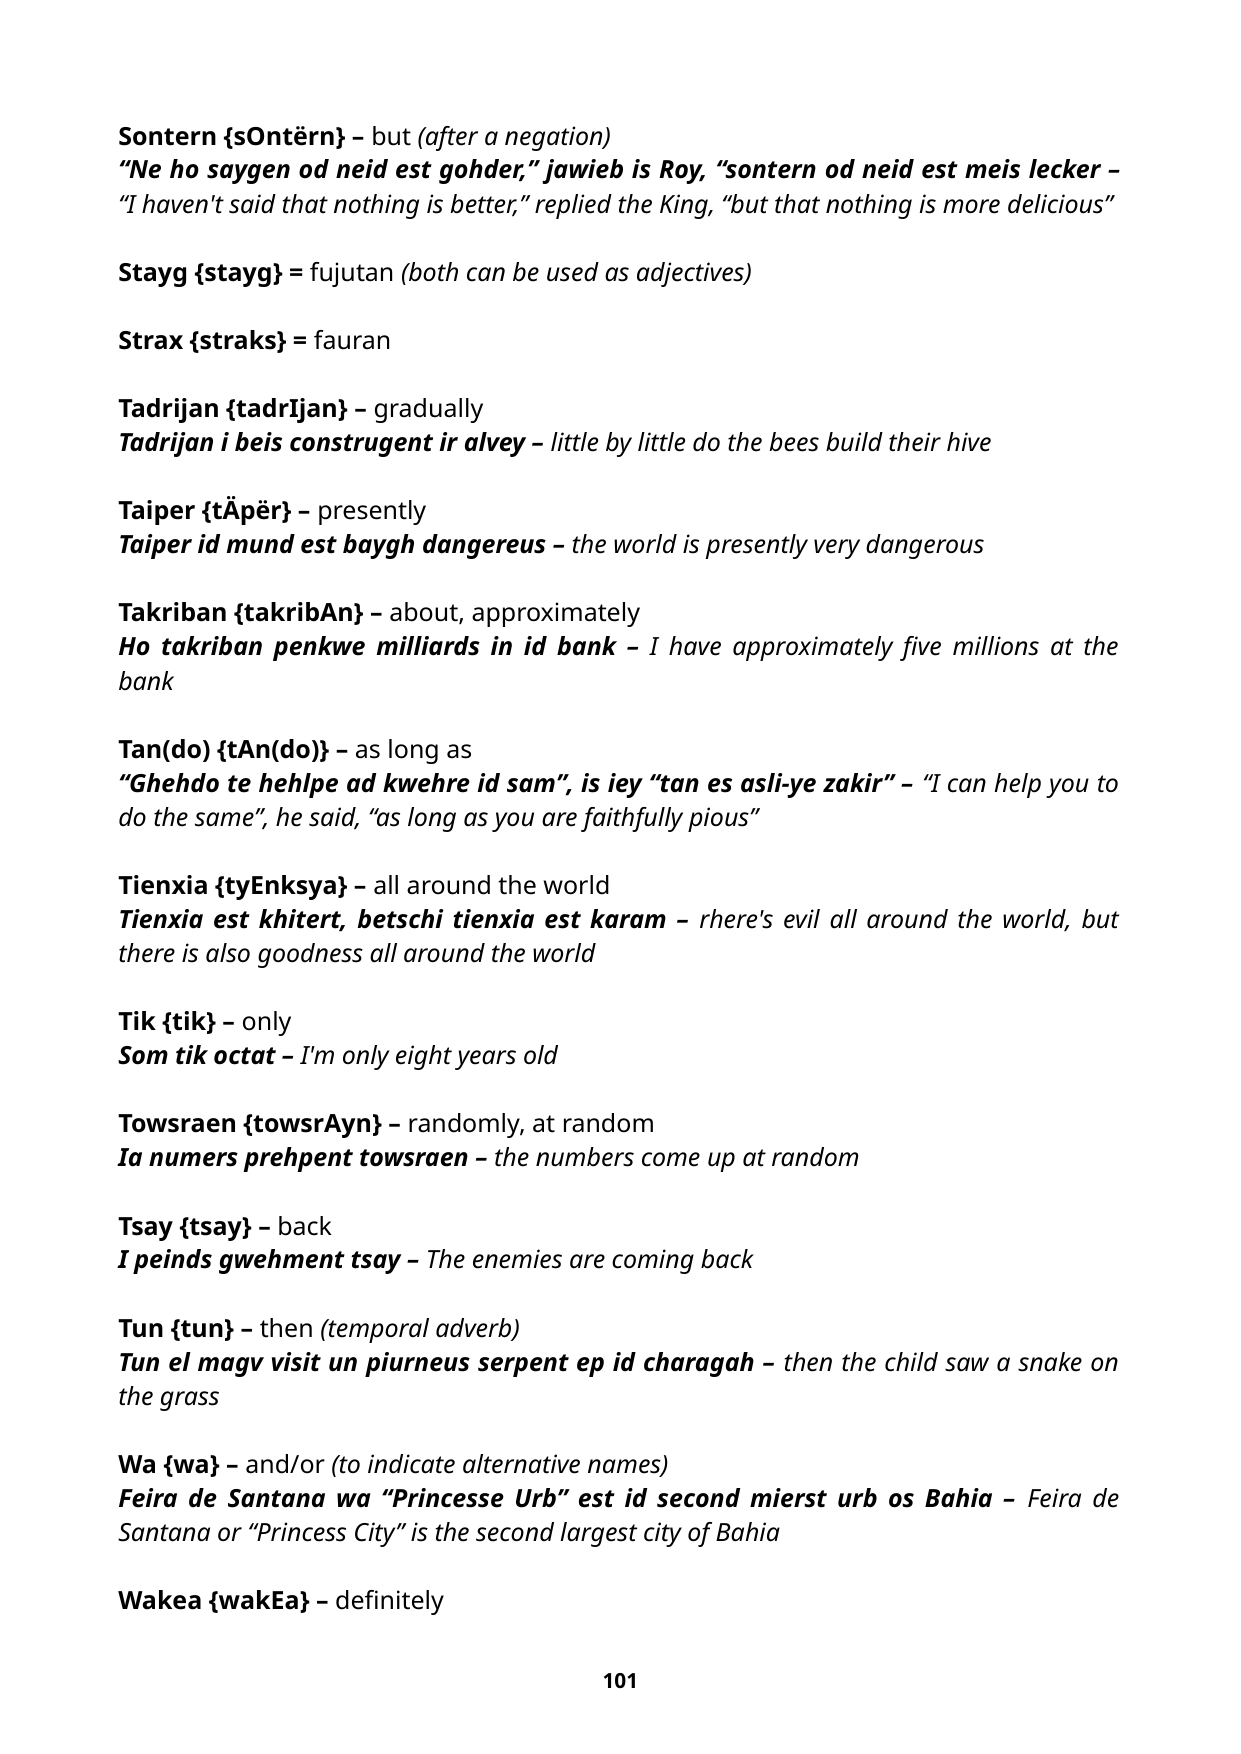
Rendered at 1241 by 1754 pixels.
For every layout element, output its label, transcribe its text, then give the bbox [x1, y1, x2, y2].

text “Ne ho saygen od neid est gohder,” jawieb is Roy, “sontern od neid est meis lecker – “I haven't said that nothing is better,” replied the King, “but that nothing is more delicious” [118, 152, 1122, 220]
text Tienxia {tyEnksya} – all around the world [118, 867, 1122, 902]
text Tun {tun} – then (temporal adverb) [118, 1310, 1122, 1344]
text Strax {straks} = fauran [118, 322, 1122, 357]
text Taiper id mund est baygh dangereus – the world is presently very dangerous [118, 527, 1122, 561]
text Tan(do) {tAn(do)} – as long as [118, 731, 1122, 765]
text Stayg {stayg} = fujutan (both can be used as adjectives) [118, 254, 1122, 288]
text Som tik octat – I'm only eight years old [118, 1038, 1122, 1072]
text Sontern {sOntërn} – but (after a negation) [118, 118, 1122, 152]
text Ia numers prehpent towsraen – the numbers come up at random [118, 1140, 1122, 1174]
text Towsraen {towsrAyn} – randomly, at random [118, 1106, 1122, 1140]
text Wa {wa} – and/or (to indicate alternative names) [118, 1447, 1122, 1481]
text Tik {tik} – only [118, 1004, 1122, 1038]
text Tsay {tsay} – back [118, 1208, 1122, 1242]
text Ho takriban penkwe milliards in id bank – I have approximately five millions at the bank [118, 629, 1122, 697]
text Tun el magv visit un piurneus serpent ep id charagah – then the child saw a snake on the grass [118, 1344, 1122, 1412]
text Tadrijan i beis construgent ir alvey – little by little do the bees build their hive [118, 425, 1122, 459]
text Feira de Santana wa “Princesse Urb” est id second mierst urb os Bahia – Feira de Santana or “Princess City” is the second largest city of Bahia [118, 1481, 1122, 1549]
text I peinds gwehment tsay – The enemies are coming back [118, 1242, 1122, 1276]
text “Ghehdo te hehlpe ad kwehre id sam”, is iey “tan es asli-ye zakir” – “I can help you to do the same”, he said, “as long as you are faithfully pious” [118, 765, 1122, 833]
text Tadrijan {tadrIjan} – gradually [118, 391, 1122, 425]
text Wakea {wakEa} – definitely [118, 1583, 1122, 1617]
text Takriban {takribAn} – about, approximately [118, 595, 1122, 629]
text Tienxia est khitert, betschi tienxia est karam – rhere's evil all around the world, but there is also goodness all around the world [118, 902, 1122, 970]
text Taiper {tÄpër} – presently [118, 493, 1122, 527]
